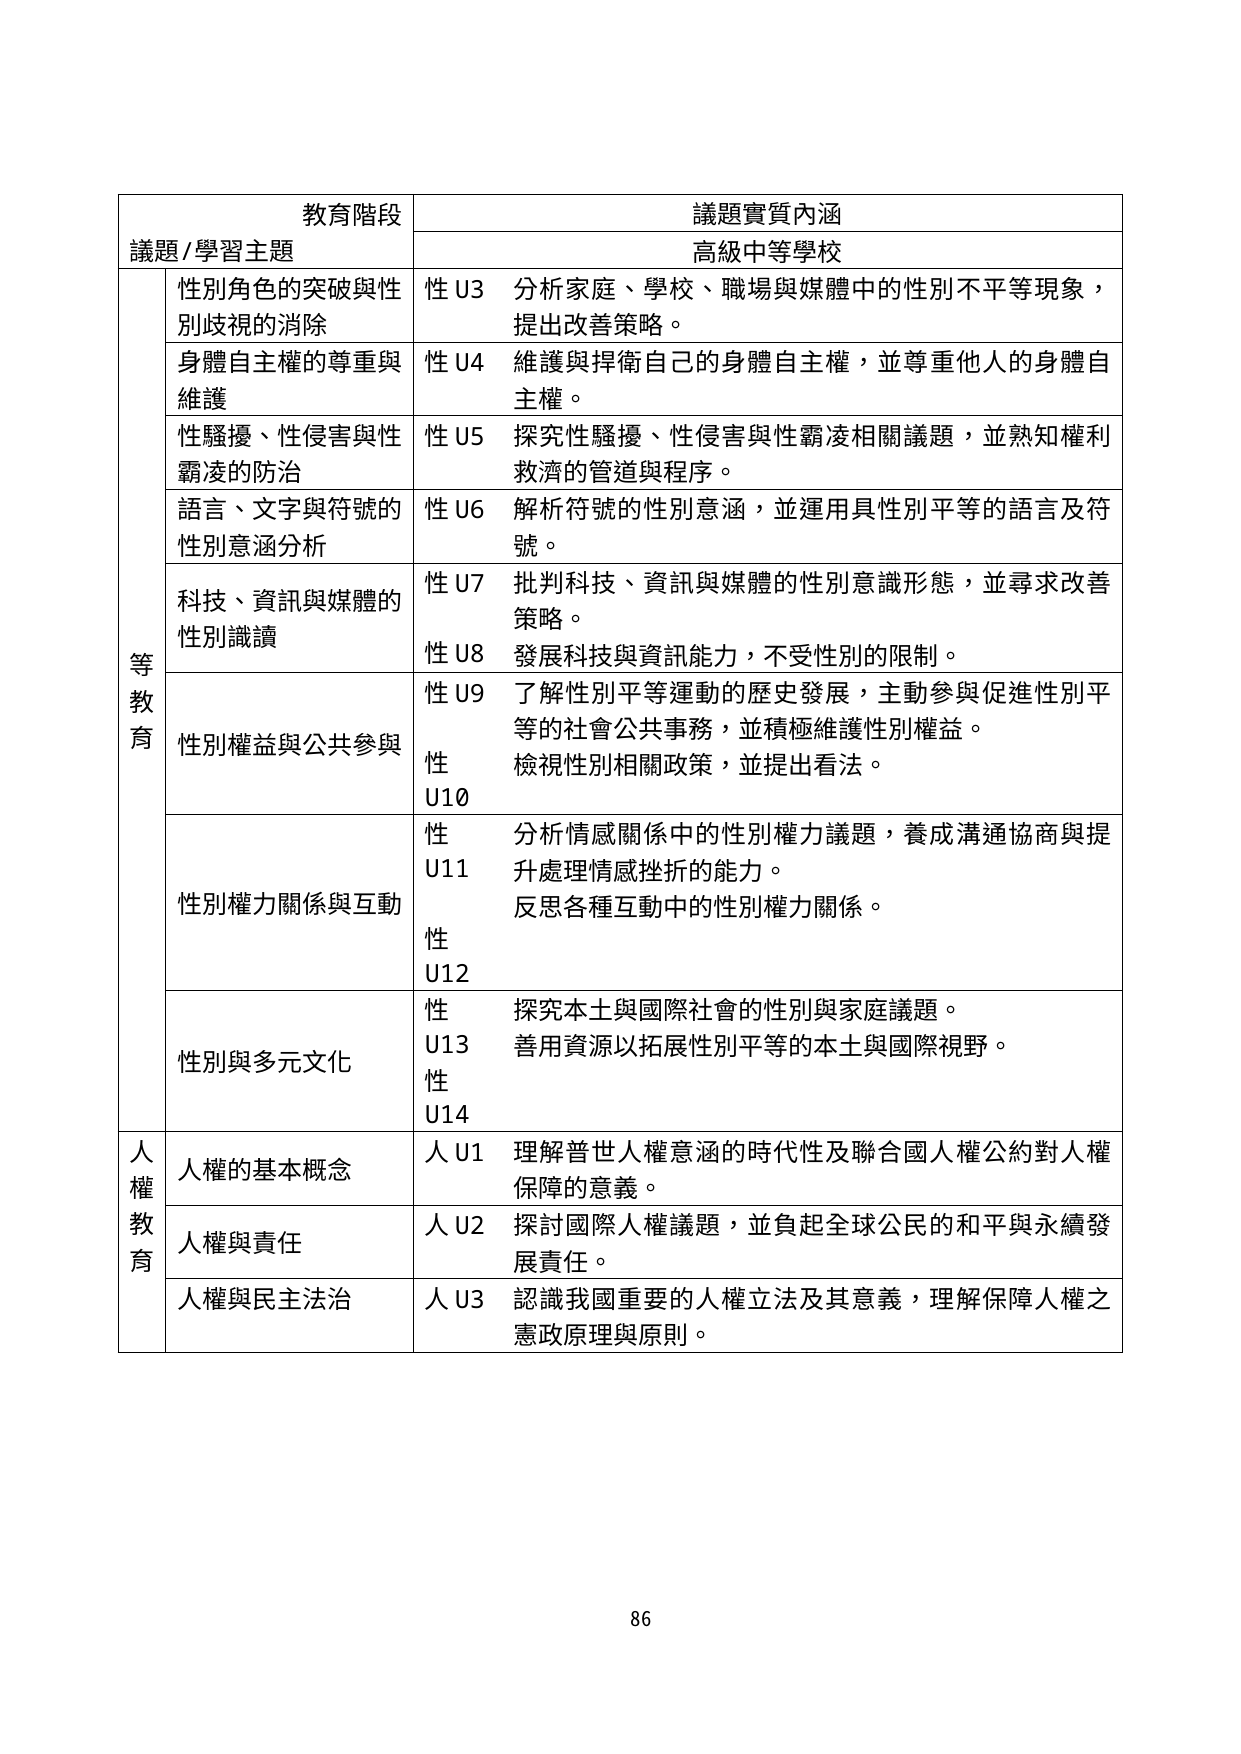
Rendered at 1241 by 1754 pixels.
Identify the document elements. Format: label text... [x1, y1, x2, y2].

table_cell 認識我國重要的人權立法及其意義，理解保障人權之憲政原理與原則。 [502, 1279, 1122, 1352]
table_cell 性U7 性U8 [414, 564, 502, 672]
table_cell 人U1 [414, 1132, 502, 1205]
table_cell 人權教育 [119, 1132, 165, 1352]
table_cell 身體自主權的尊重與維護 [166, 343, 413, 415]
table_cell 分析情感關係中的性別權力議題，養成溝通協商與提升處理情感挫折的能力。 反思各種互動中的性別權力關係。 [502, 815, 1122, 989]
table_cell 性別角色的突破與性別歧視的消除 [166, 269, 413, 342]
table_cell 探究性騷擾、性侵害與性霸凌相關議題，並熟知權利救濟的管道與程序。 [502, 416, 1122, 489]
table_cell 性U3 [414, 269, 502, 342]
table_cell 性U13 性U14 [414, 991, 502, 1131]
table_cell 理解普世人權意涵的時代性及聯合國人權公約對人權保障的意義。 [502, 1132, 1122, 1205]
table_header 教育階段 議題/學習主題 [119, 195, 413, 268]
table_cell 性U5 [414, 416, 502, 489]
table_cell 批判科技、資訊與媒體的性別意識形態，並尋求改善策略。 發展科技與資訊能力，不受性別的限制。 [502, 564, 1122, 672]
table_cell 人U3 [414, 1279, 502, 1352]
table_cell 性U9 性U10 [414, 673, 502, 814]
table_cell 語言、文字與符號的性別意涵分析 [166, 490, 413, 562]
table_cell 性U6 [414, 490, 502, 562]
table_cell 等教育 [119, 269, 165, 1131]
table_cell 高級中等學校 [414, 232, 1122, 268]
table_cell 性別權力關係與互動 [166, 815, 413, 989]
table_cell 分析家庭、學校、職場與媒體中的性別不平等現象，提出改善策略。 [502, 269, 1122, 342]
table_cell 性別權益與公共參與 [166, 673, 413, 814]
table_cell 科技、資訊與媒體的性別識讀 [166, 564, 413, 672]
table_cell 人權的基本概念 [166, 1132, 413, 1205]
table_cell 性別與多元文化 [166, 991, 413, 1131]
table_cell 人權與民主法治 [166, 1279, 413, 1352]
table_cell 人U2 [414, 1206, 502, 1278]
table_cell 人權與責任 [166, 1206, 413, 1278]
table_cell 性U4 [414, 343, 502, 415]
table_cell 解析符號的性別意涵，並運用具性別平等的語言及符號。 [502, 490, 1122, 562]
table_cell 了解性別平等運動的歷史發展，主動參與促進性別平等的社會公共事務，並積極維護性別權益。 檢視性別相關政策，並提出看法。 [502, 673, 1122, 814]
table_cell 性U11 性U12 [414, 815, 502, 989]
table_cell 探究本土與國際社會的性別與家庭議題。 善用資源以拓展性別平等的本土與國際視野。 [502, 991, 1122, 1131]
table_cell 探討國際人權議題，並負起全球公民的和平與永續發展責任。 [502, 1206, 1122, 1278]
table_cell 性騷擾、性侵害與性霸凌的防治 [166, 416, 413, 489]
table_cell 維護與捍衛自己的身體自主權，並尊重他人的身體自主權。 [502, 343, 1122, 415]
table_header 議題實質內涵 [414, 195, 1122, 231]
